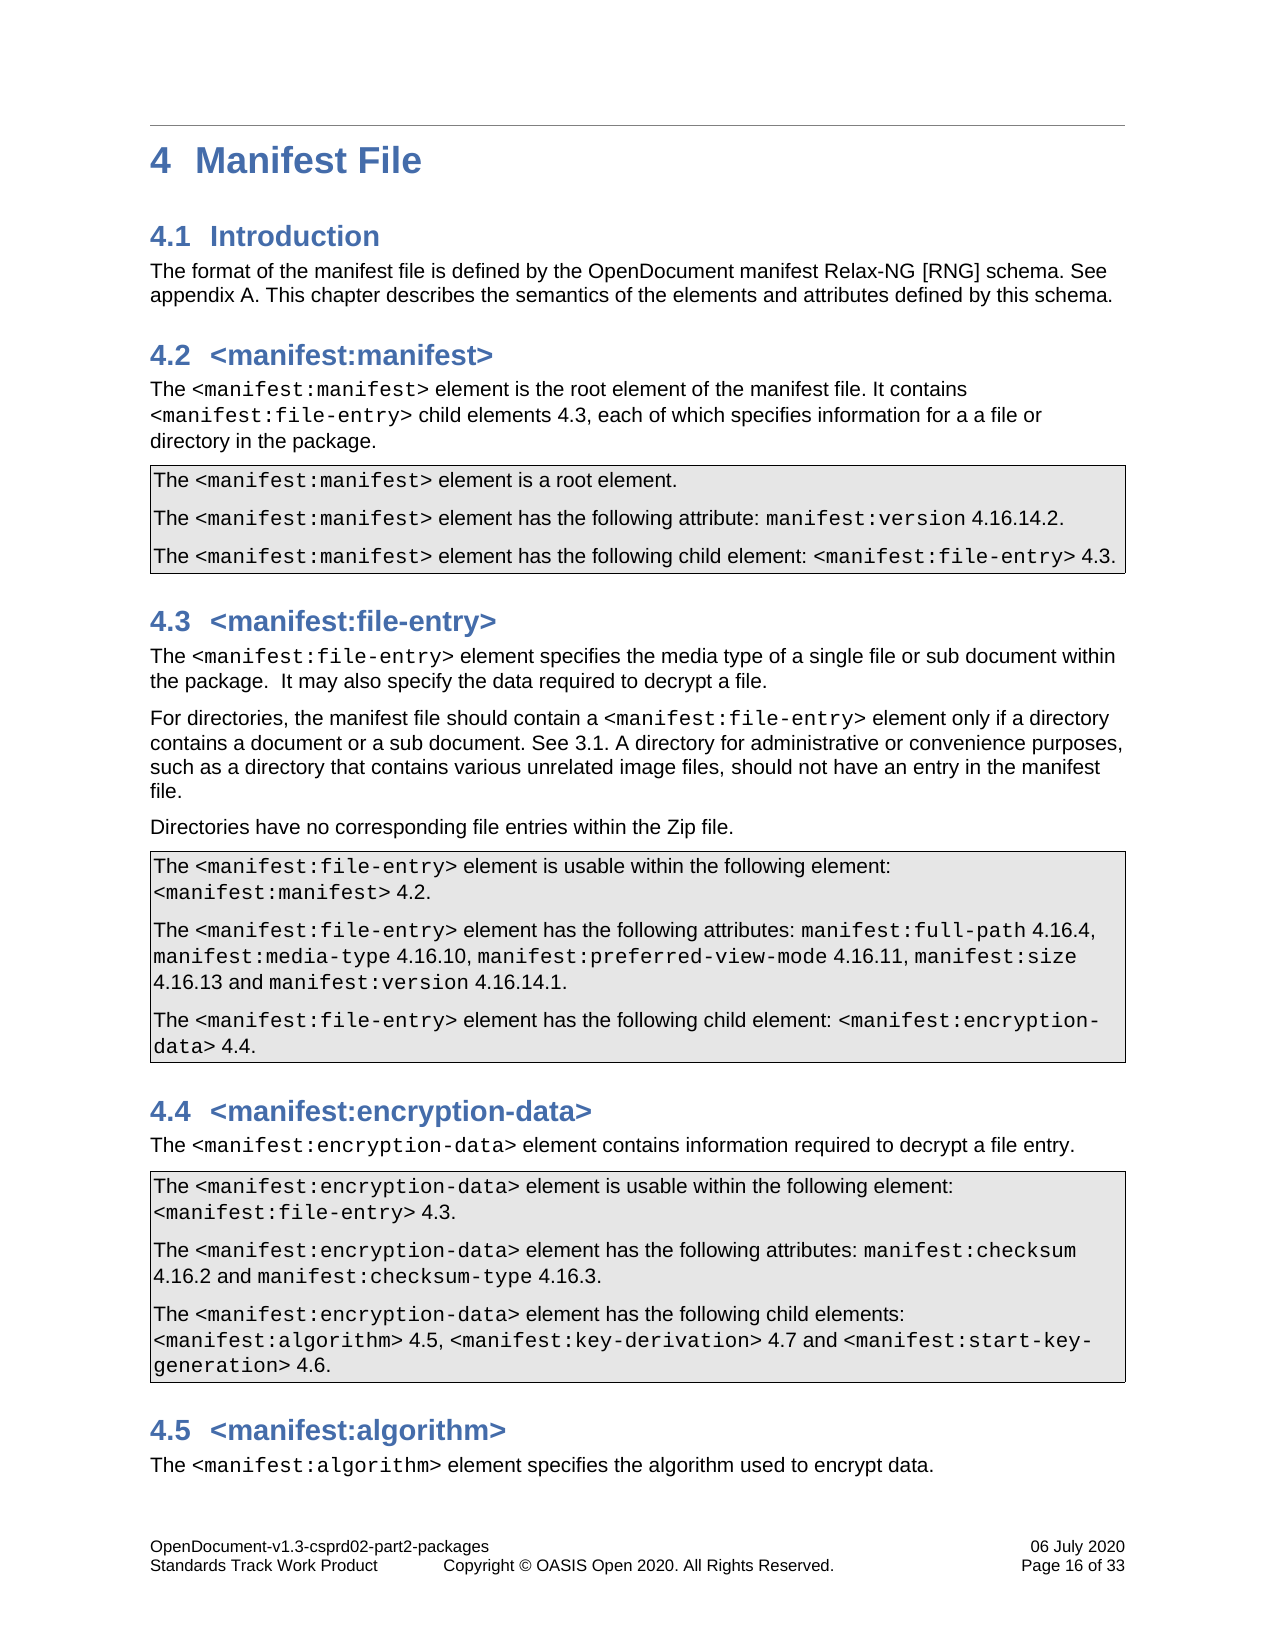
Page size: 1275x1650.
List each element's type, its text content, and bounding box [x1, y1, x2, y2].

text For directories, the manifest file should contain a <manifest:file-entry> element only if a directory contains a document or a sub document. See 3.1. A directory for administrative or convenience purposes, such as a directory that contains various unrelated image files, should not have an entry in the manifest file. [150, 705, 1125, 803]
text Directories have no corresponding file entries within the Zip file. [150, 815, 1125, 839]
list The <manifest:manifest> element has the following child element: <manifest:file-entry> 4.3. [151, 541, 1125, 573]
list The <manifest:encryption-data> element is usable within the following element: <manifest:file-entry> 4.3. [151, 1172, 1125, 1226]
subtitle <manifest:manifest> [150, 338, 1125, 371]
list The <manifest:file-entry> element is usable within the following element: <manifest:manifest> 4.2. [151, 852, 1125, 906]
text The <manifest:encryption-data> element contains information required to decrypt a file entry. [150, 1133, 1125, 1159]
text The format of the manifest file is defined by the OpenDocument manifest Relax-NG [RNG] schema. See appendix A. This chapter describes the semantics of the elements and attributes defined by this schema. [150, 259, 1125, 307]
subtitle <manifest:algorithm> [150, 1413, 1125, 1447]
list The <manifest:manifest> element has the following attribute: manifest:version 4.16.14.2. [151, 503, 1125, 532]
text The <manifest:manifest> element is the root element of the manifest file. It contains <manifest:file-entry> child elements 4.3, each of which specifies information for a a file or directory in the package. [150, 377, 1125, 453]
list The <manifest:manifest> element is a root element. [151, 466, 1125, 494]
subtitle <manifest:encryption-data> [150, 1093, 1125, 1127]
subtitle Introduction [150, 219, 1125, 253]
subtitle Manifest File [150, 126, 1125, 182]
subtitle <manifest:file-entry> [150, 604, 1125, 637]
list The <manifest:encryption-data> element has the following child elements: <manifest:algorithm> 4.5, <manifest:key-derivation> 4.7 and <manifest:start-key-generation> 4.6. [151, 1298, 1125, 1382]
text The <manifest:file-entry> element specifies the media type of a single file or sub document within the package. It may also specify the data required to decrypt a file. [150, 643, 1125, 693]
list The <manifest:file-entry> element has the following attributes: manifest:full-path 4.16.4, manifest:media-type 4.16.10, manifest:preferred-view-mode 4.16.11, manifest:size 4.16.13 and manifest:version 4.16.14.1. [151, 915, 1125, 996]
text The <manifest:algorithm> element specifies the algorithm used to encrypt data. [150, 1453, 1125, 1479]
list The <manifest:encryption-data> element has the following attributes: manifest:checksum 4.16.2 and manifest:checksum-type 4.16.3. [151, 1235, 1125, 1289]
list The <manifest:file-entry> element has the following child element: <manifest:encryption-data> 4.4. [151, 1004, 1125, 1062]
